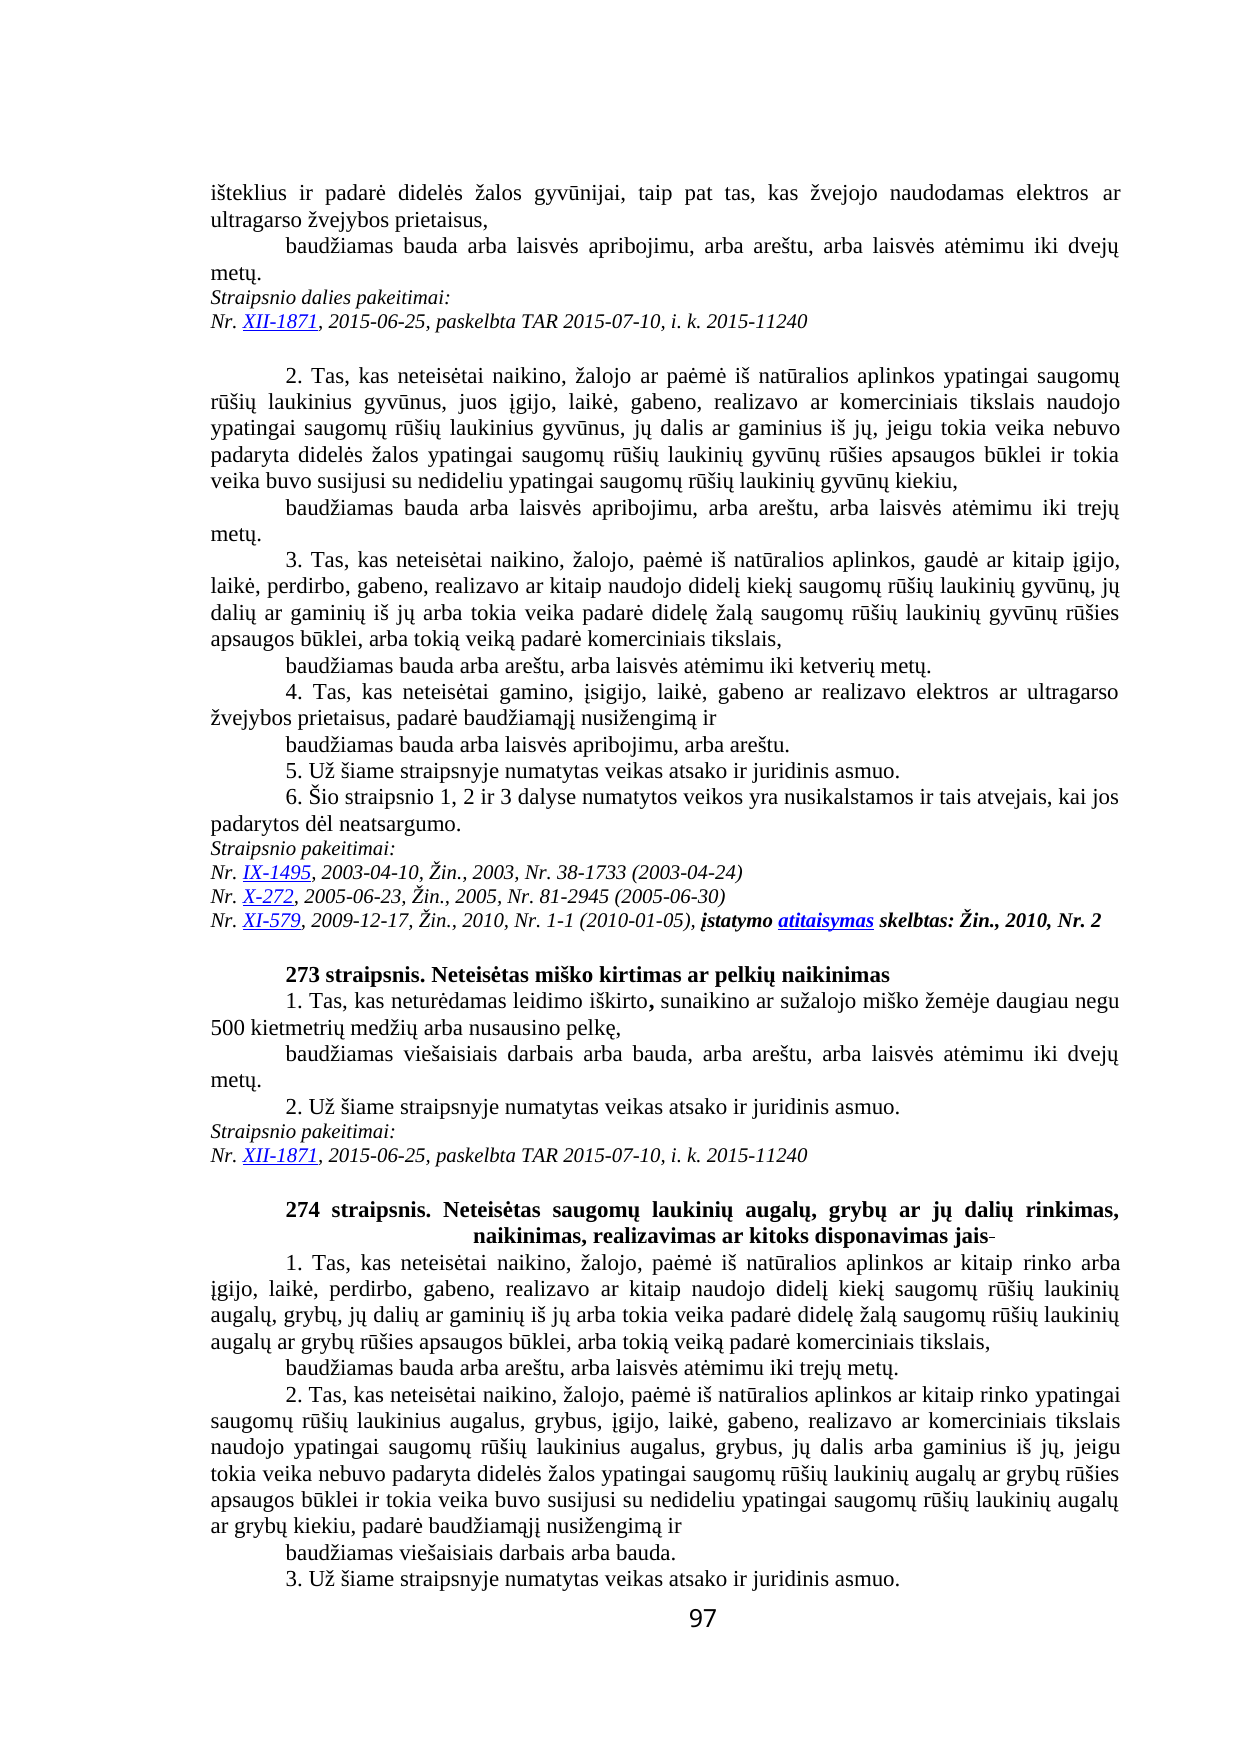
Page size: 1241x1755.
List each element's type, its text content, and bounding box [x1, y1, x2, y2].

text 2. Tas, kas neteisėtai naikino, žalojo, paėmė iš natūralios aplinkos ar kitaip rinko ypatingai saugomų rūšių laukinius augalus, grybus, įgijo, laikė, gabeno, realizavo ar komerciniais tikslais naudojo ypatingai saugomų rūšių laukinius augalus, grybus, jų dalis arba gaminius iš jų, jeigu tokia veika nebuvo padaryta didelės žalos ypatingai saugomų rūšių laukinių augalų ar grybų rūšies apsaugos būklei ir tokia veika buvo susijusi su nedideliu ypatingai saugomų rūšių laukinių augalų ar grybų kiekiu, padarė baudžiamąjį nusižengimą ir [210, 1381, 1120, 1539]
text Nr. XI-579, 2009-12-17, Žin., 2010, Nr. 1-1 (2010-01-05), įstatymo atitaisymas skelbtas: Žin., 2010, Nr. 2 [210, 908, 1120, 932]
text 5. Už šiame straipsnyje numatytas veikas atsako ir juridinis asmuo. [210, 757, 1106, 783]
text 3. Tas, kas neteisėtai naikino, žalojo, paėmė iš natūralios aplinkos, gaudė ar kitaip įgijo, laikė, perdirbo, gabeno, realizavo ar kitaip naudojo didelį kiekį saugomų rūšių laukinių gyvūnų, jų dalių ar gaminių iš jų arba tokia veika padarė didelę žalą saugomų rūšių laukinių gyvūnų rūšies apsaugos būklei, arba tokią veiką padarė komerciniais tikslais, [210, 546, 1120, 652]
text 274 straipsnis. Neteisėtas saugomų laukinių augalų, grybų ar jų dalių rinkimas, naikinimas, realizavimas ar kitoks disponavimas jais [285, 1196, 1120, 1249]
text išteklius ir padarė didelės žalos gyvūnijai, taip pat tas, kas žvejojo naudodamas elektros ar ultragarso žvejybos prietaisus, [210, 179, 1120, 232]
text 1. Tas, kas neteisėtai naikino, žalojo, paėmė iš natūralios aplinkos ar kitaip rinko arba įgijo, laikė, perdirbo, gabeno, realizavo ar kitaip naudojo didelį kiekį saugomų rūšių laukinių augalų, grybų, jų dalių ar gaminių iš jų arba tokia veika padarė didelę žalą saugomų rūšių laukinių augalų ar grybų rūšies apsaugos būklei, arba tokią veiką padarė komerciniais tikslais, [210, 1249, 1120, 1354]
text baudžiamas viešaisiais darbais arba bauda. [210, 1539, 1120, 1565]
text Straipsnio pakeitimai: [210, 836, 1120, 860]
text baudžiamas bauda arba laisvės apribojimu, arba areštu, arba laisvės atėmimu iki trejų metų. [210, 493, 1120, 546]
text Nr. XII-1871, 2015-06-25, paskelbta TAR 2015-07-10, i. k. 2015-11240 [210, 309, 1120, 333]
text baudžiamas bauda arba laisvės apribojimu, arba areštu, arba laisvės atėmimu iki dvejų metų. [210, 232, 1120, 285]
text Nr. X-272, 2005-06-23, Žin., 2005, Nr. 81-2945 (2005-06-30) [210, 884, 1120, 908]
text baudžiamas viešaisiais darbais arba bauda, arba areštu, arba laisvės atėmimu iki dvejų metų. [210, 1040, 1120, 1093]
text baudžiamas bauda arba laisvės apribojimu, arba areštu. [210, 731, 1120, 757]
text Straipsnio dalies pakeitimai: [210, 285, 1120, 309]
text Nr. XII-1871, 2015-06-25, paskelbta TAR 2015-07-10, i. k. 2015-11240 [210, 1143, 1120, 1167]
text baudžiamas bauda arba areštu, arba laisvės atėmimu iki ketverių metų. [210, 652, 1120, 678]
text baudžiamas bauda arba areštu, arba laisvės atėmimu iki trejų metų. [210, 1354, 1120, 1381]
text 2. Už šiame straipsnyje numatytas veikas atsako ir juridinis asmuo. [210, 1093, 1120, 1119]
text 6. Šio straipsnio 1, 2 ir 3 dalyse numatytos veikos yra nusikalstamos ir tais atvejais, kai jos padarytos dėl neatsargumo. [210, 783, 1120, 836]
text Straipsnio pakeitimai: [210, 1119, 1120, 1143]
text 3. Už šiame straipsnyje numatytas veikas atsako ir juridinis asmuo. [210, 1565, 1120, 1591]
text Nr. IX-1495, 2003-04-10, Žin., 2003, Nr. 38-1733 (2003-04-24) [210, 860, 1120, 884]
text 4. Tas, kas neteisėtai gamino, įsigijo, laikė, gabeno ar realizavo elektros ar ultragarso žvejybos prietaisus, padarė baudžiamąjį nusižengimą ir [210, 678, 1120, 731]
text 2. Tas, kas neteisėtai naikino, žalojo ar paėmė iš natūralios aplinkos ypatingai saugomų rūšių laukinius gyvūnus, juos įgijo, laikė, gabeno, realizavo ar komerciniais tikslais naudojo ypatingai saugomų rūšių laukinius gyvūnus, jų dalis ar gaminius iš jų, jeigu tokia veika nebuvo padaryta didelės žalos ypatingai saugomų rūšių laukinių gyvūnų rūšies apsaugos būklei ir tokia veika buvo susijusi su nedideliu ypatingai saugomų rūšių laukinių gyvūnų kiekiu, [210, 362, 1120, 493]
text 1. Tas, kas neturėdamas leidimo iškirto, sunaikino ar sužalojo miško žemėje daugiau negu 500 kietmetrių medžių arba nusausino pelkę, [210, 987, 1120, 1040]
text 273 straipsnis. Neteisėtas miško kirtimas ar pelkių naikinimas [210, 961, 1120, 987]
